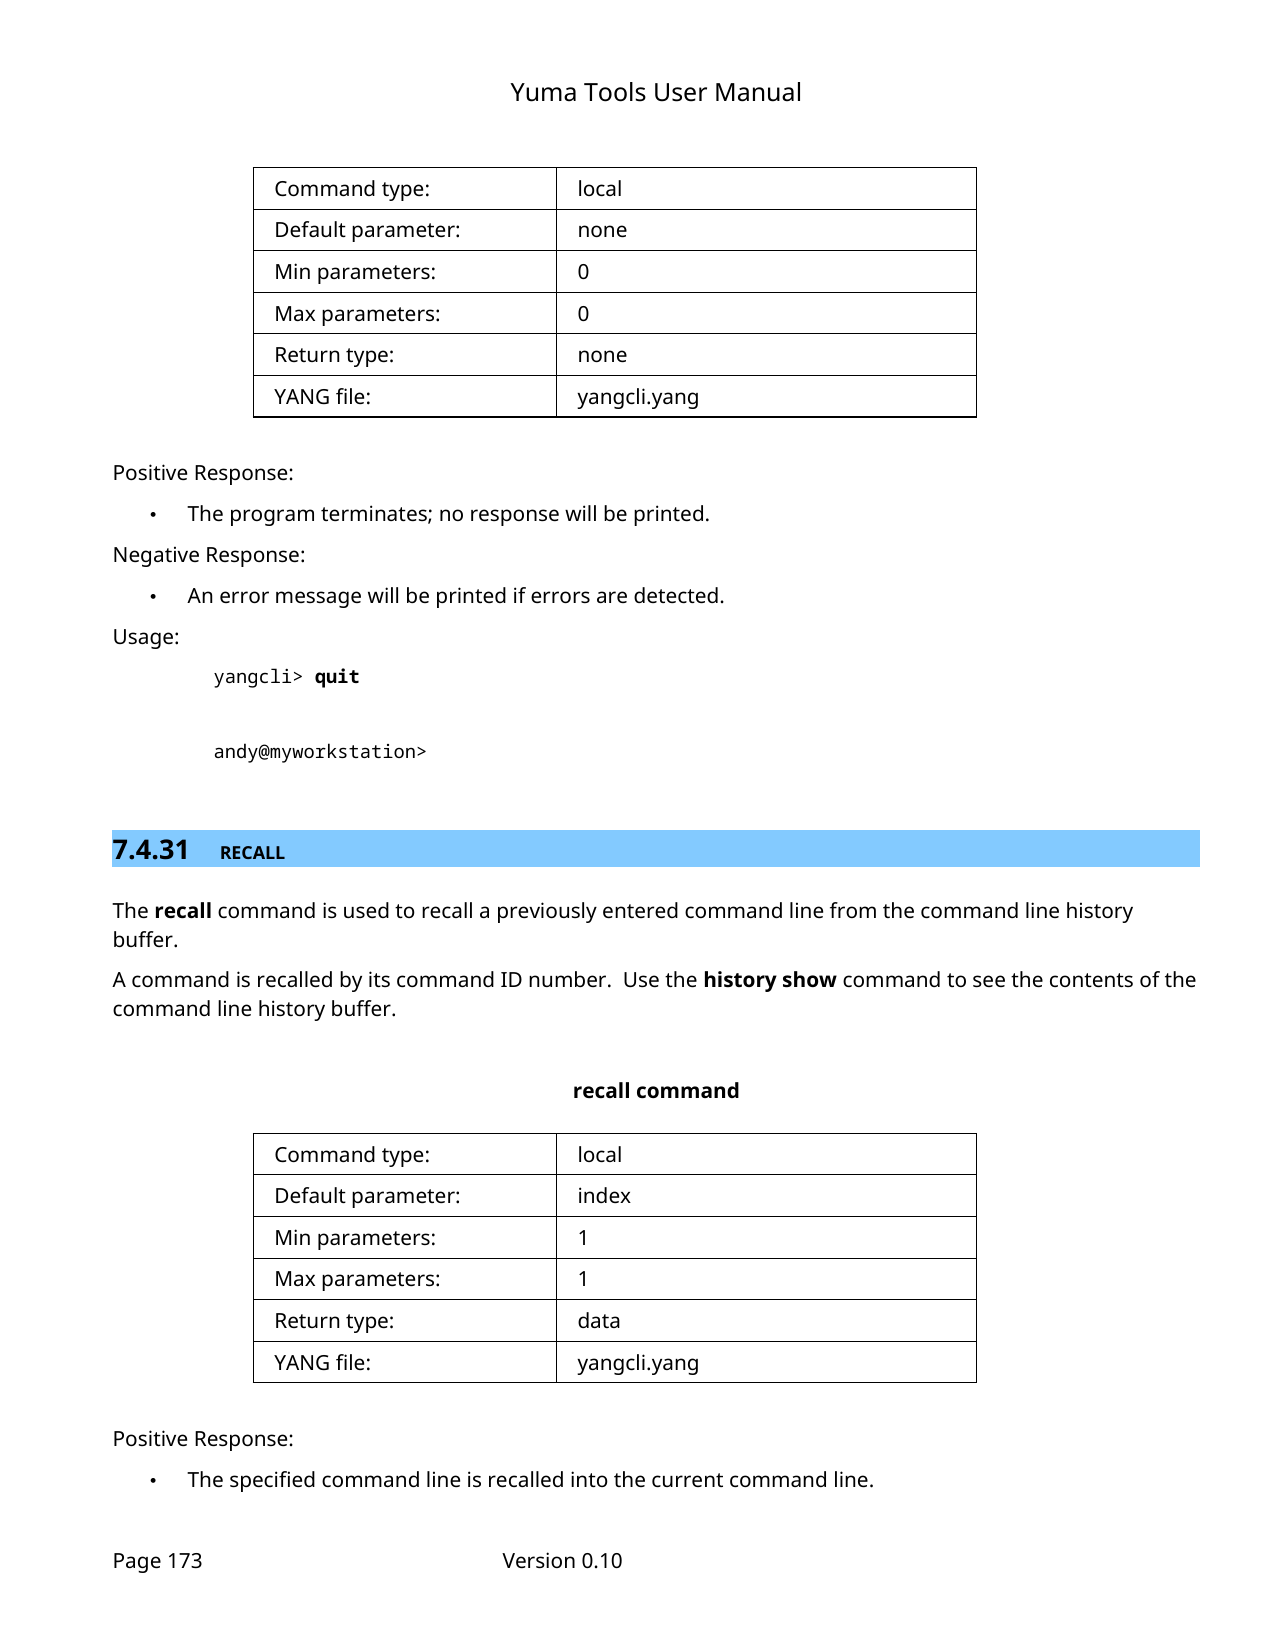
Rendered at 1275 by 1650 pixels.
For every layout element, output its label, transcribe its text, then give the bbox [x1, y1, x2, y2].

table_cell Max parameters: [254, 293, 556, 333]
table_cell Return type: [254, 1300, 556, 1341]
table_cell Max parameters: [254, 1259, 556, 1299]
text Usage: [112, 622, 1200, 651]
table_header local [557, 168, 976, 208]
table_cell data [557, 1300, 976, 1341]
table_cell Return type: [254, 334, 556, 375]
table_cell Min parameters: [254, 1217, 556, 1257]
table_cell index [557, 1175, 976, 1216]
table_cell 1 [557, 1217, 976, 1257]
list The specified command line is recalled into the current command line. [150, 1465, 1200, 1493]
table_header Command type: [254, 1134, 556, 1174]
table_cell none [557, 334, 976, 375]
list An error message will be printed if errors are detected. [150, 581, 1200, 609]
list The program terminates; no response will be printed. [150, 499, 1200, 528]
text andy@myworkstation> [139, 738, 1200, 763]
table_cell Default parameter: [254, 1175, 556, 1216]
subtitle recall command [127, 1076, 1185, 1104]
table_header Command type: [254, 168, 556, 208]
table_cell Default parameter: [254, 210, 556, 250]
table_cell YANG file: [254, 376, 556, 416]
table_cell YANG file: [254, 1342, 556, 1382]
table_cell yangcli.yang [557, 1342, 976, 1382]
table_cell none [557, 210, 976, 250]
text The recall command is used to recall a previously entered command line from the command line history buffer. [112, 896, 1200, 953]
text yangcli> quit [139, 663, 1200, 688]
table_header local [557, 1134, 976, 1174]
table_cell Min parameters: [254, 251, 556, 292]
table_cell 0 [557, 293, 976, 333]
text Negative Response: [112, 540, 1200, 569]
table_cell yangcli.yang [557, 376, 976, 416]
table_cell 1 [557, 1259, 976, 1299]
text Positive Response: [112, 458, 1200, 487]
table_cell 0 [557, 251, 976, 292]
text Positive Response: [112, 1424, 1200, 1453]
subtitle recall [112, 830, 1200, 867]
text A command is recalled by its command ID number. Use the history show command to see the contents of the command line history buffer. [112, 966, 1200, 1022]
